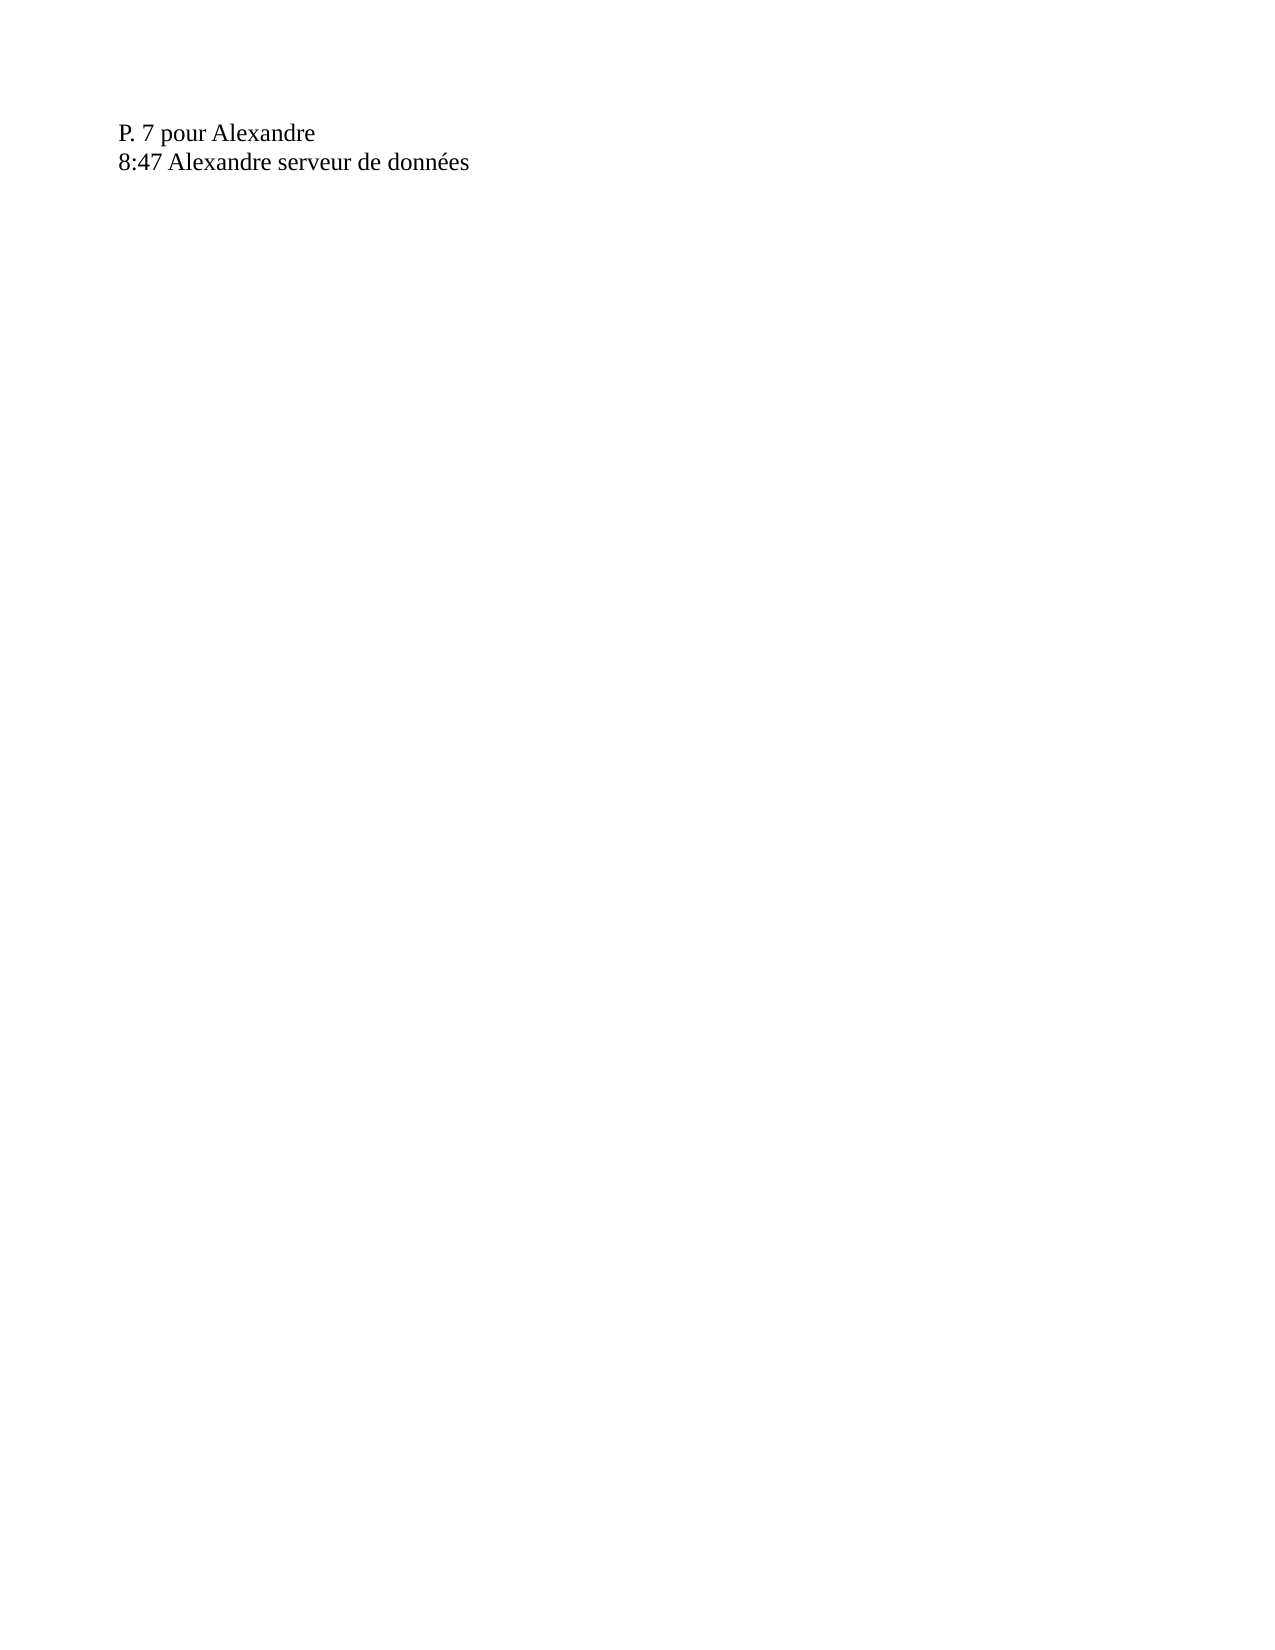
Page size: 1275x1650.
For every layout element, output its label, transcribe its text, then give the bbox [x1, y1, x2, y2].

text P. 7 pour Alexandre [118, 118, 1157, 147]
text 8:47 Alexandre serveur de données [118, 147, 1157, 176]
